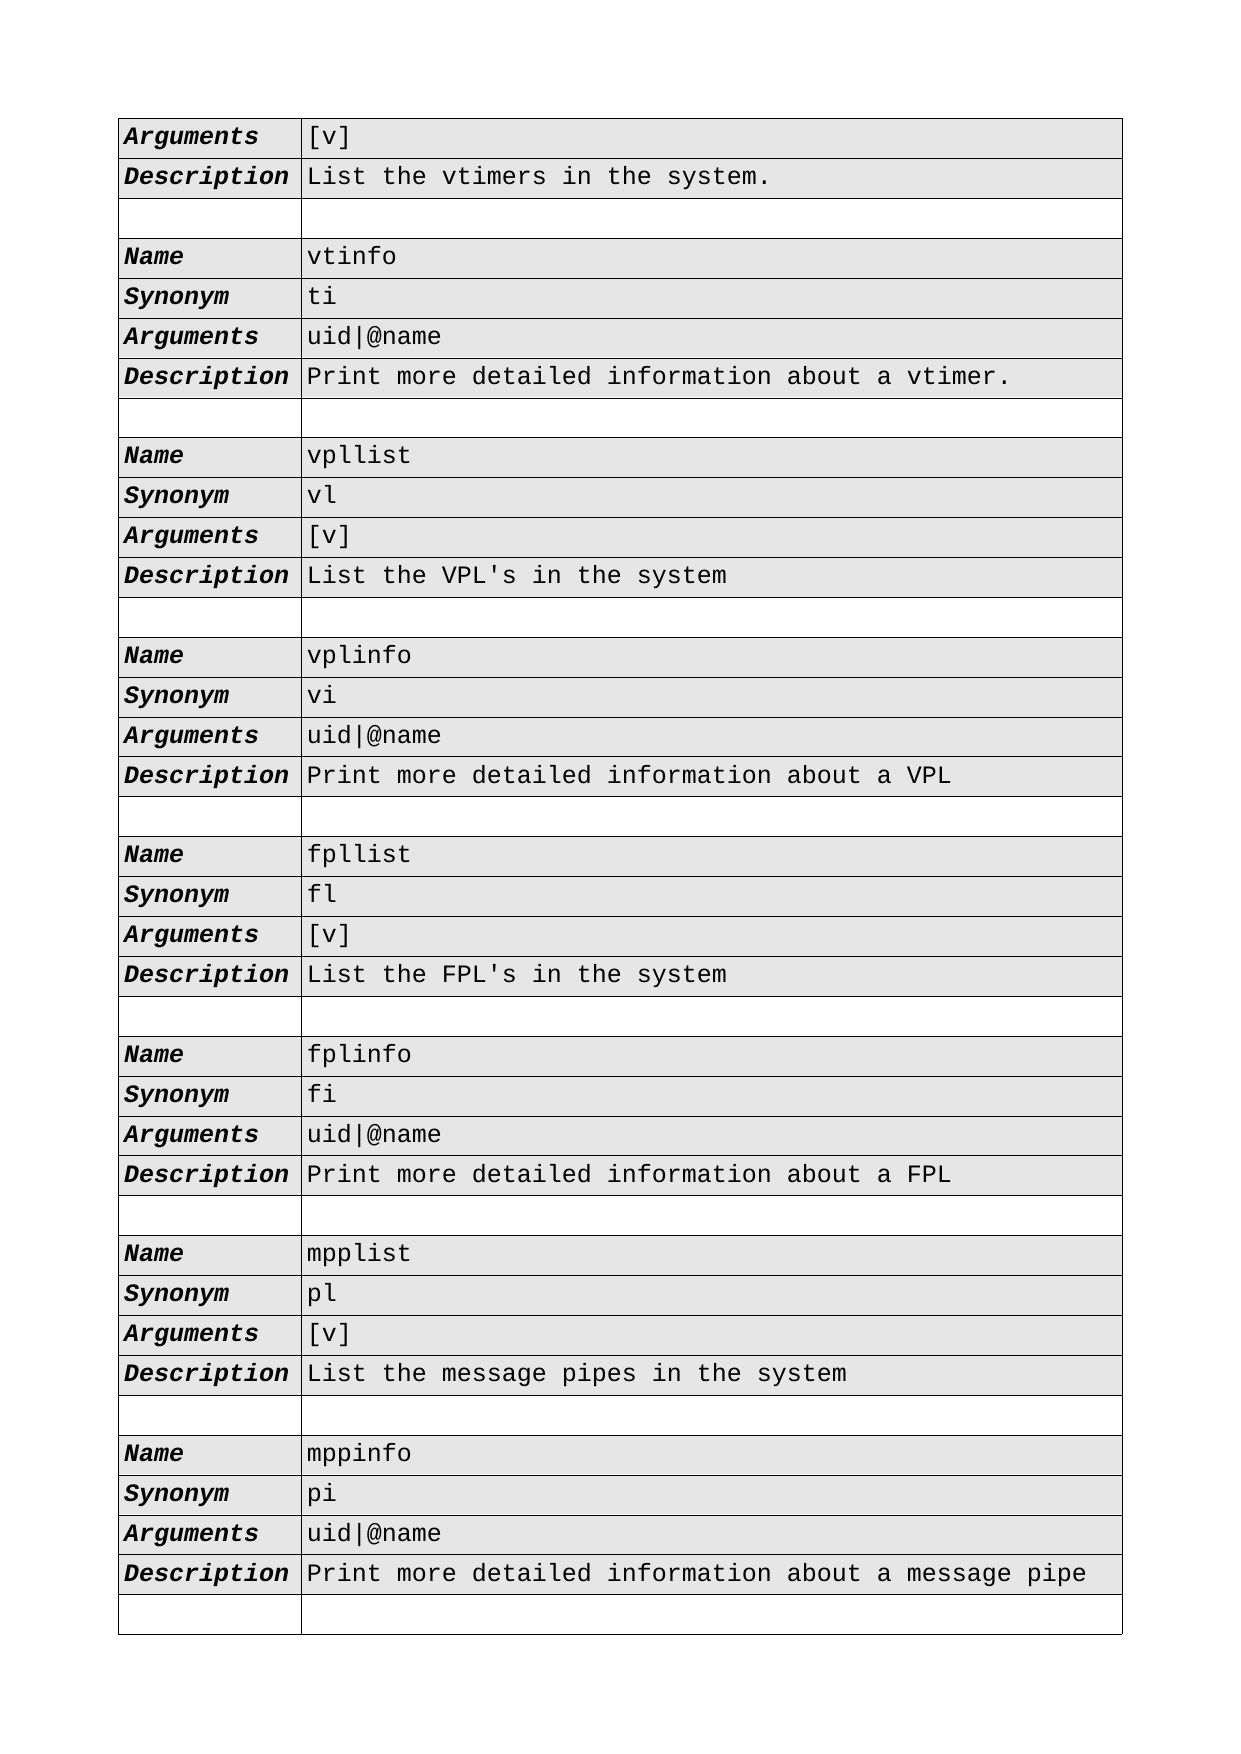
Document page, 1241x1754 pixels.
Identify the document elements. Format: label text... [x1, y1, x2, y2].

table_cell fplinfo [302, 1037, 1122, 1076]
table_cell pi [302, 1476, 1122, 1514]
table_cell Synonym [119, 279, 301, 318]
table_cell Description [119, 1356, 301, 1395]
table_cell mppinfo [302, 1436, 1122, 1474]
table_cell [119, 997, 301, 1036]
table_cell Name [119, 438, 301, 477]
table_cell uid|@name [302, 1117, 1122, 1155]
table_cell ti [302, 279, 1122, 318]
table_cell [119, 1196, 301, 1235]
table_cell [v] [302, 1316, 1122, 1355]
table_cell vplinfo [302, 638, 1122, 677]
table_cell vtinfo [302, 239, 1122, 278]
table_cell Synonym [119, 877, 301, 916]
table_cell Synonym [119, 1476, 301, 1514]
table_cell Arguments [119, 1316, 301, 1355]
table_cell fpllist [302, 837, 1122, 876]
table_cell Arguments [119, 917, 301, 956]
table_cell Arguments [119, 1117, 301, 1155]
table_cell [119, 797, 301, 836]
table_cell Name [119, 1037, 301, 1076]
table_cell Print more detailed information about a VPL [302, 757, 1122, 796]
table_cell Arguments [119, 119, 301, 158]
table_cell Arguments [119, 1516, 301, 1554]
table_cell List the FPL's in the system [302, 957, 1122, 996]
table_cell [302, 199, 1122, 238]
table_cell uid|@name [302, 319, 1122, 357]
table_cell Synonym [119, 678, 301, 717]
table_cell [302, 997, 1122, 1036]
table_cell Print more detailed information about a vtimer. [302, 359, 1122, 397]
table_cell [302, 399, 1122, 437]
table_cell Arguments [119, 518, 301, 557]
table_cell vi [302, 678, 1122, 717]
table_cell List the vtimers in the system. [302, 159, 1122, 198]
table_cell [v] [302, 518, 1122, 557]
table_cell Description [119, 1555, 301, 1594]
table_cell [302, 598, 1122, 637]
table_cell [119, 199, 301, 238]
table_cell List the VPL's in the system [302, 558, 1122, 597]
table_cell fl [302, 877, 1122, 916]
table_cell Print more detailed information about a FPL [302, 1156, 1122, 1195]
table_cell [v] [302, 119, 1122, 158]
table_cell Description [119, 359, 301, 397]
table_cell vpllist [302, 438, 1122, 477]
table_cell Description [119, 558, 301, 597]
table_cell vl [302, 478, 1122, 517]
table_cell Print more detailed information about a message pipe [302, 1555, 1122, 1594]
table_cell Arguments [119, 319, 301, 357]
table_cell Name [119, 239, 301, 278]
table_cell Description [119, 757, 301, 796]
table_cell Name [119, 638, 301, 677]
table_cell Name [119, 837, 301, 876]
table_cell [119, 1595, 301, 1634]
table_cell Synonym [119, 478, 301, 517]
table_cell Arguments [119, 718, 301, 756]
table_cell pl [302, 1276, 1122, 1315]
table_cell Synonym [119, 1077, 301, 1116]
table_cell mpplist [302, 1236, 1122, 1275]
table_cell Name [119, 1436, 301, 1474]
table_cell fi [302, 1077, 1122, 1116]
table_cell [119, 1396, 301, 1435]
table_cell [v] [302, 917, 1122, 956]
table_cell Description [119, 1156, 301, 1195]
table_cell [119, 399, 301, 437]
table_cell List the message pipes in the system [302, 1356, 1122, 1395]
table_cell Name [119, 1236, 301, 1275]
table_cell uid|@name [302, 718, 1122, 756]
table_cell Description [119, 159, 301, 198]
table_cell [302, 797, 1122, 836]
table_cell Description [119, 957, 301, 996]
table_cell [302, 1396, 1122, 1435]
table_cell [302, 1595, 1122, 1634]
table_cell Synonym [119, 1276, 301, 1315]
table_cell uid|@name [302, 1516, 1122, 1554]
table_cell [119, 598, 301, 637]
table_cell [302, 1196, 1122, 1235]
